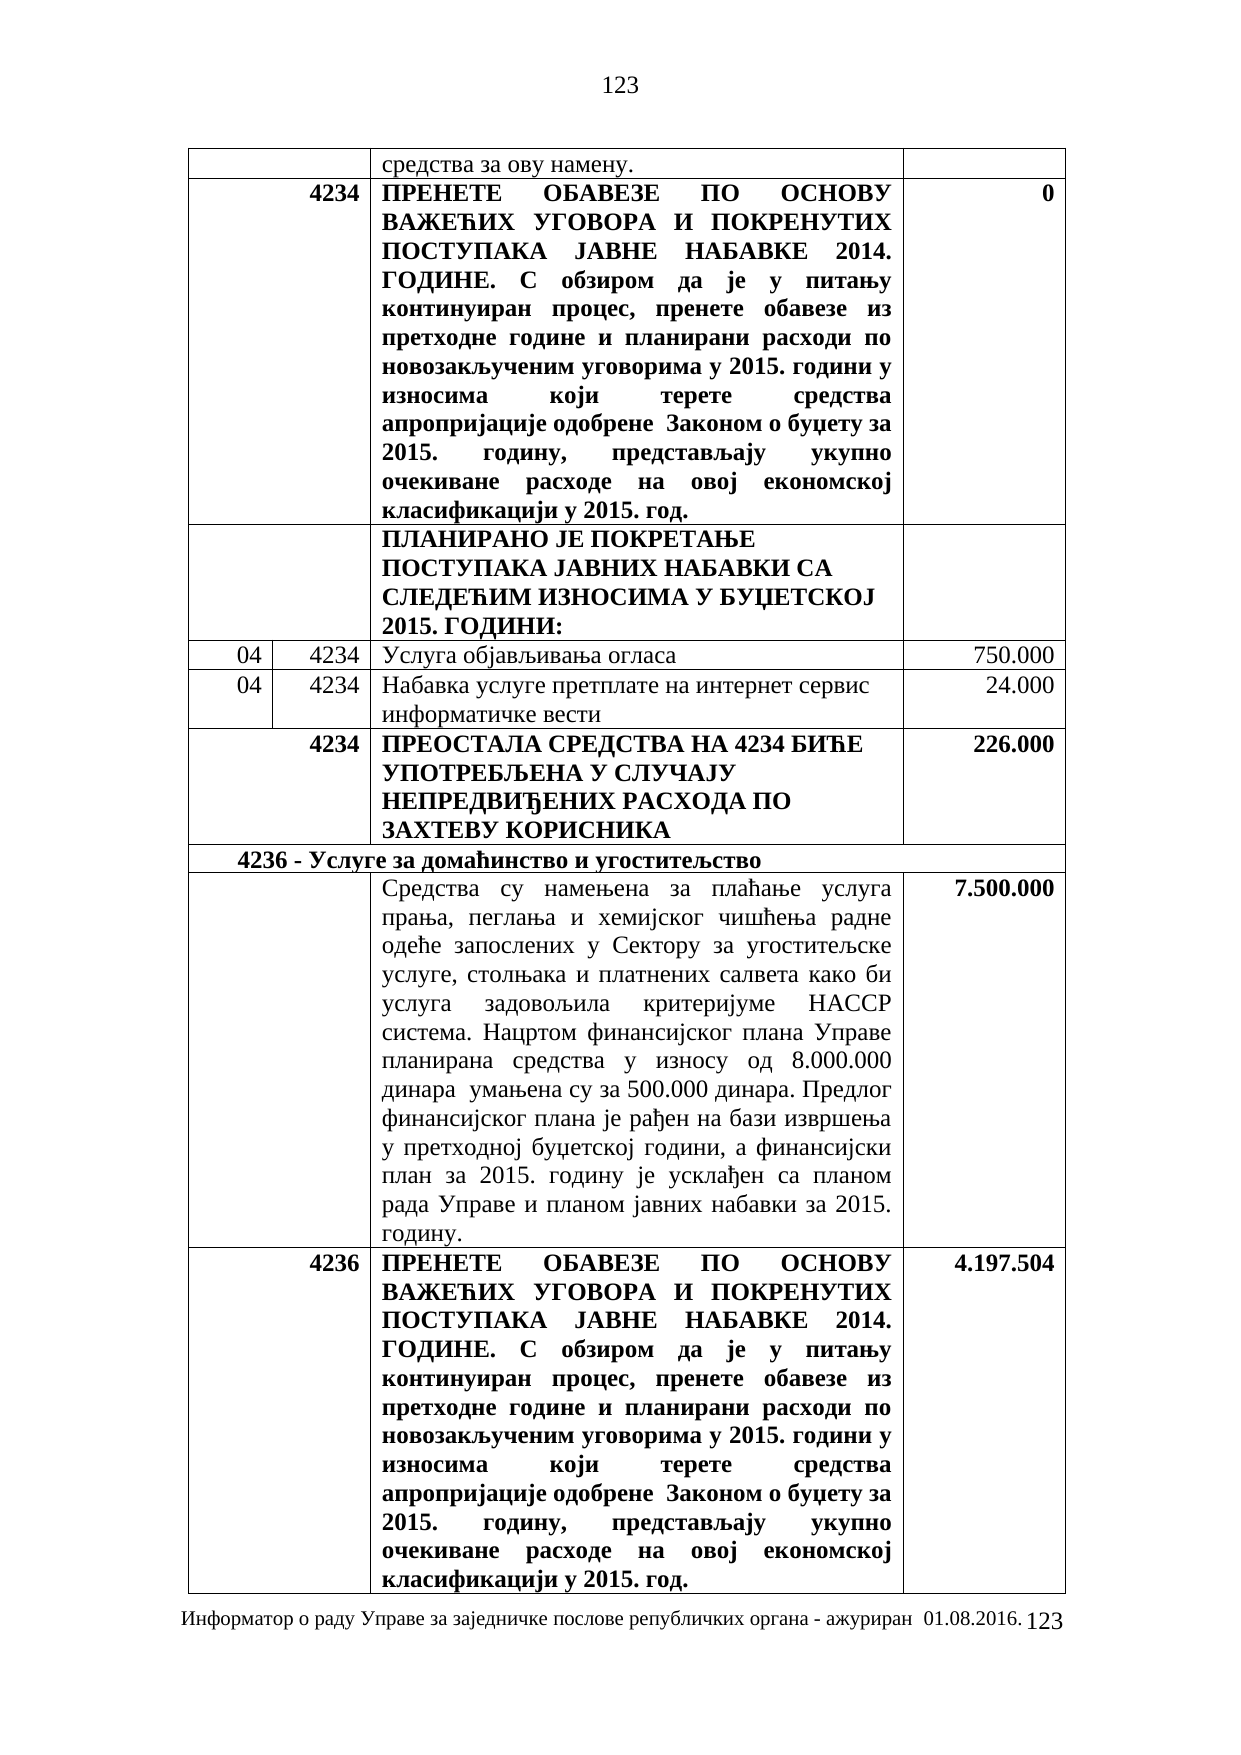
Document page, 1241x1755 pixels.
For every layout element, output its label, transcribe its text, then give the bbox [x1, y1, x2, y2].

table_cell 4234 [273, 641, 370, 669]
table_cell Набавка услуге претплате на интернет сервис информатичке вести [371, 670, 903, 728]
table_cell 4234 [189, 729, 370, 844]
table_cell 0 [904, 179, 1065, 523]
table_cell Средства су намењена за плаћање услуга прања, пеглања и хемијског чишћења радне одеће запослених у Сектору за угоститељске услуге, столњака и платнених салвета како би услуга задовољила критеријуме НАССР система. Нацртом финансијског плана Управе планирана средства у износу од 8.000.000 динара умањена су за 500.000 динара. Предлог финансијског плана је рађен на бази извршења у претходној буџетској години, а финансијски план за 2015. годину је усклађен са планом рада Управе и планом јавних набавки за 2015. годину. [371, 873, 903, 1247]
table_cell 4234 [273, 670, 370, 728]
table_cell 04 [189, 670, 272, 728]
table_cell 226.000 [904, 729, 1065, 844]
table_cell [904, 149, 1065, 177]
table_cell 7.500.000 [904, 873, 1065, 1247]
table_cell [189, 873, 370, 1247]
table_cell ПРЕНЕТЕ ОБАВЕЗЕ ПО ОСНОВУ ВАЖЕЋИХ УГОВОРА И ПОКРЕНУТИХ ПОСТУПАКА ЈАВНЕ НАБАВКЕ 2014. ГОДИНЕ. С обзиром да је у питању континуиран процес, пренете обавезе из претходне године и планирани расходи по новозакљученим уговорима у 2015. години у износима који терете средства апропријације одобрене Законом о буџету за 2015. годину, представљају укупно очекиване расходе на овој економској класификацији у 2015. год. [371, 179, 903, 523]
table_cell Услуга објављивања огласа [371, 641, 903, 669]
table_cell [189, 149, 370, 177]
table_cell ПЛАНИРАНО ЈЕ ПОКРЕТАЊЕ ПОСТУПАКА ЈАВНИХ НАБАВКИ СА СЛЕДЕЋИМ ИЗНОСИМА У БУЏЕТСКОЈ 2015. ГОДИНИ: [371, 525, 903, 639]
table_cell ПРЕОСТАЛА СРЕДСТВА НА 4234 БИЋЕ УПОТРЕБЉЕНА У СЛУЧАЈУ НЕПРЕДВИЂЕНИХ РАСХОДА ПО ЗАХТЕВУ КОРИСНИКА [371, 729, 903, 844]
table_cell 4236 - Услуге за домаћинство и угоститељство [189, 845, 1065, 872]
table_cell [904, 525, 1065, 639]
table_cell 4236 [189, 1248, 370, 1593]
table_cell средства за ову намену. [371, 149, 903, 177]
table_cell 4.197.504 [904, 1248, 1065, 1593]
table_cell 4234 [189, 179, 370, 523]
table_cell 24.000 [904, 670, 1065, 728]
table_cell ПРЕНЕТЕ ОБАВЕЗЕ ПО ОСНОВУ ВАЖЕЋИХ УГОВОРА И ПОКРЕНУТИХ ПОСТУПАКА ЈАВНЕ НАБАВКЕ 2014. ГОДИНЕ. С обзиром да је у питању континуиран процес, пренете обавезе из претходне године и планирани расходи по новозакљученим уговорима у 2015. години у износима који терете средства апропријације одобрене Законом о буџету за 2015. годину, представљају укупно очекиване расходе на овој економској класификацији у 2015. год. [371, 1248, 903, 1593]
table_cell 04 [189, 641, 272, 669]
table_cell 750.000 [904, 641, 1065, 669]
table_cell [189, 525, 370, 639]
